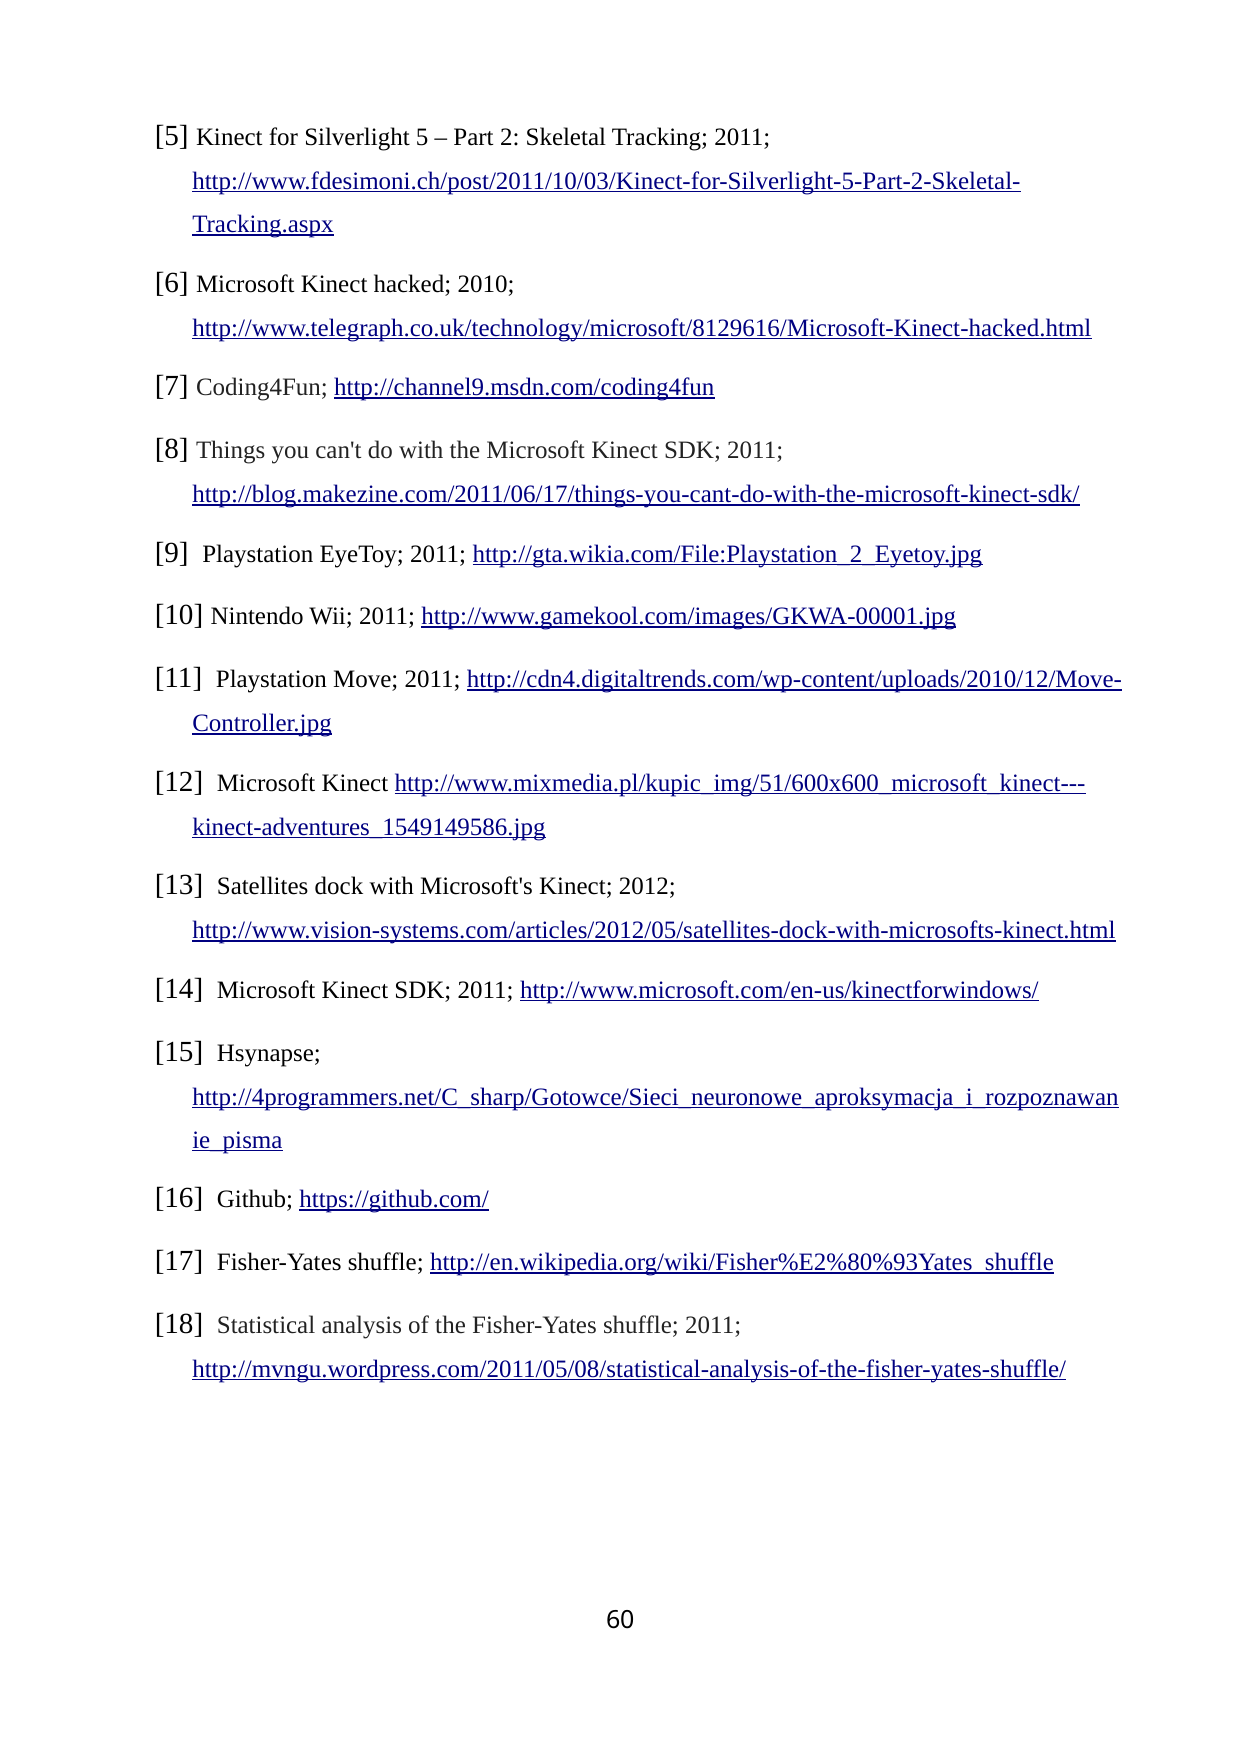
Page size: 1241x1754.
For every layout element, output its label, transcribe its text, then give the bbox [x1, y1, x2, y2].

list Fisher-Yates shuffle; http://en.wikipedia.org/wiki/Fisher%E2%80%93Yates_shuffle [154, 1243, 1122, 1277]
list Microsoft Kinect http://www.mixmedia.pl/kupic_img/51/600x600_microsoft_kinect---kinect-adventures_1549149586.jpg [154, 764, 1122, 841]
list Nintendo Wii; 2011; http://www.gamekool.com/images/GKWA-00001.jpg [154, 597, 1122, 631]
list Playstation Move; 2011; http://cdn4.digitaltrends.com/wp-content/uploads/2010/12/Move-Controller.jpg [154, 660, 1122, 737]
list Microsoft Kinect SDK; 2011; http://www.microsoft.com/en-us/kinectforwindows/ [154, 971, 1122, 1004]
list Playstation EyeToy; 2011; http://gta.wikia.com/File:Playstation_2_Eyetoy.jpg [154, 535, 1122, 568]
list Statistical analysis of the Fisher-Yates shuffle; 2011; http://mvngu.wordpress.com/2011/05/08/statistical-analysis-of-the-fisher-yates-shuffle/ [154, 1306, 1122, 1383]
list Microsoft Kinect hacked; 2010; http://www.telegraph.co.uk/technology/microsoft/8129616/Microsoft-Kinect-hacked.html [154, 265, 1122, 341]
list Things you can't do with the Microsoft Kinect SDK; 2011; http://blog.makezine.com/2011/06/17/things-you-cant-do-with-the-microsoft-kinect-sdk/ [154, 431, 1122, 508]
list Coding4Fun; http://channel9.msdn.com/coding4fun [154, 368, 1122, 402]
list Hsynapse; http://4programmers.net/C_sharp/Gotowce/Sieci_neuronowe_aproksymacja_i_rozpoznawanie_pisma [154, 1034, 1122, 1153]
list Github; https://github.com/ [154, 1180, 1122, 1214]
list Satellites dock with Microsoft's Kinect; 2012; http://www.vision-systems.com/articles/2012/05/satellites-dock-with-microsofts-kinect.html [154, 867, 1122, 944]
list Kinect for Silverlight 5 – Part 2: Skeletal Tracking; 2011; http://www.fdesimoni.ch/post/2011/10/03/Kinect-for-Silverlight-5-Part-2-Skeletal-Tracking.aspx [154, 118, 1122, 238]
